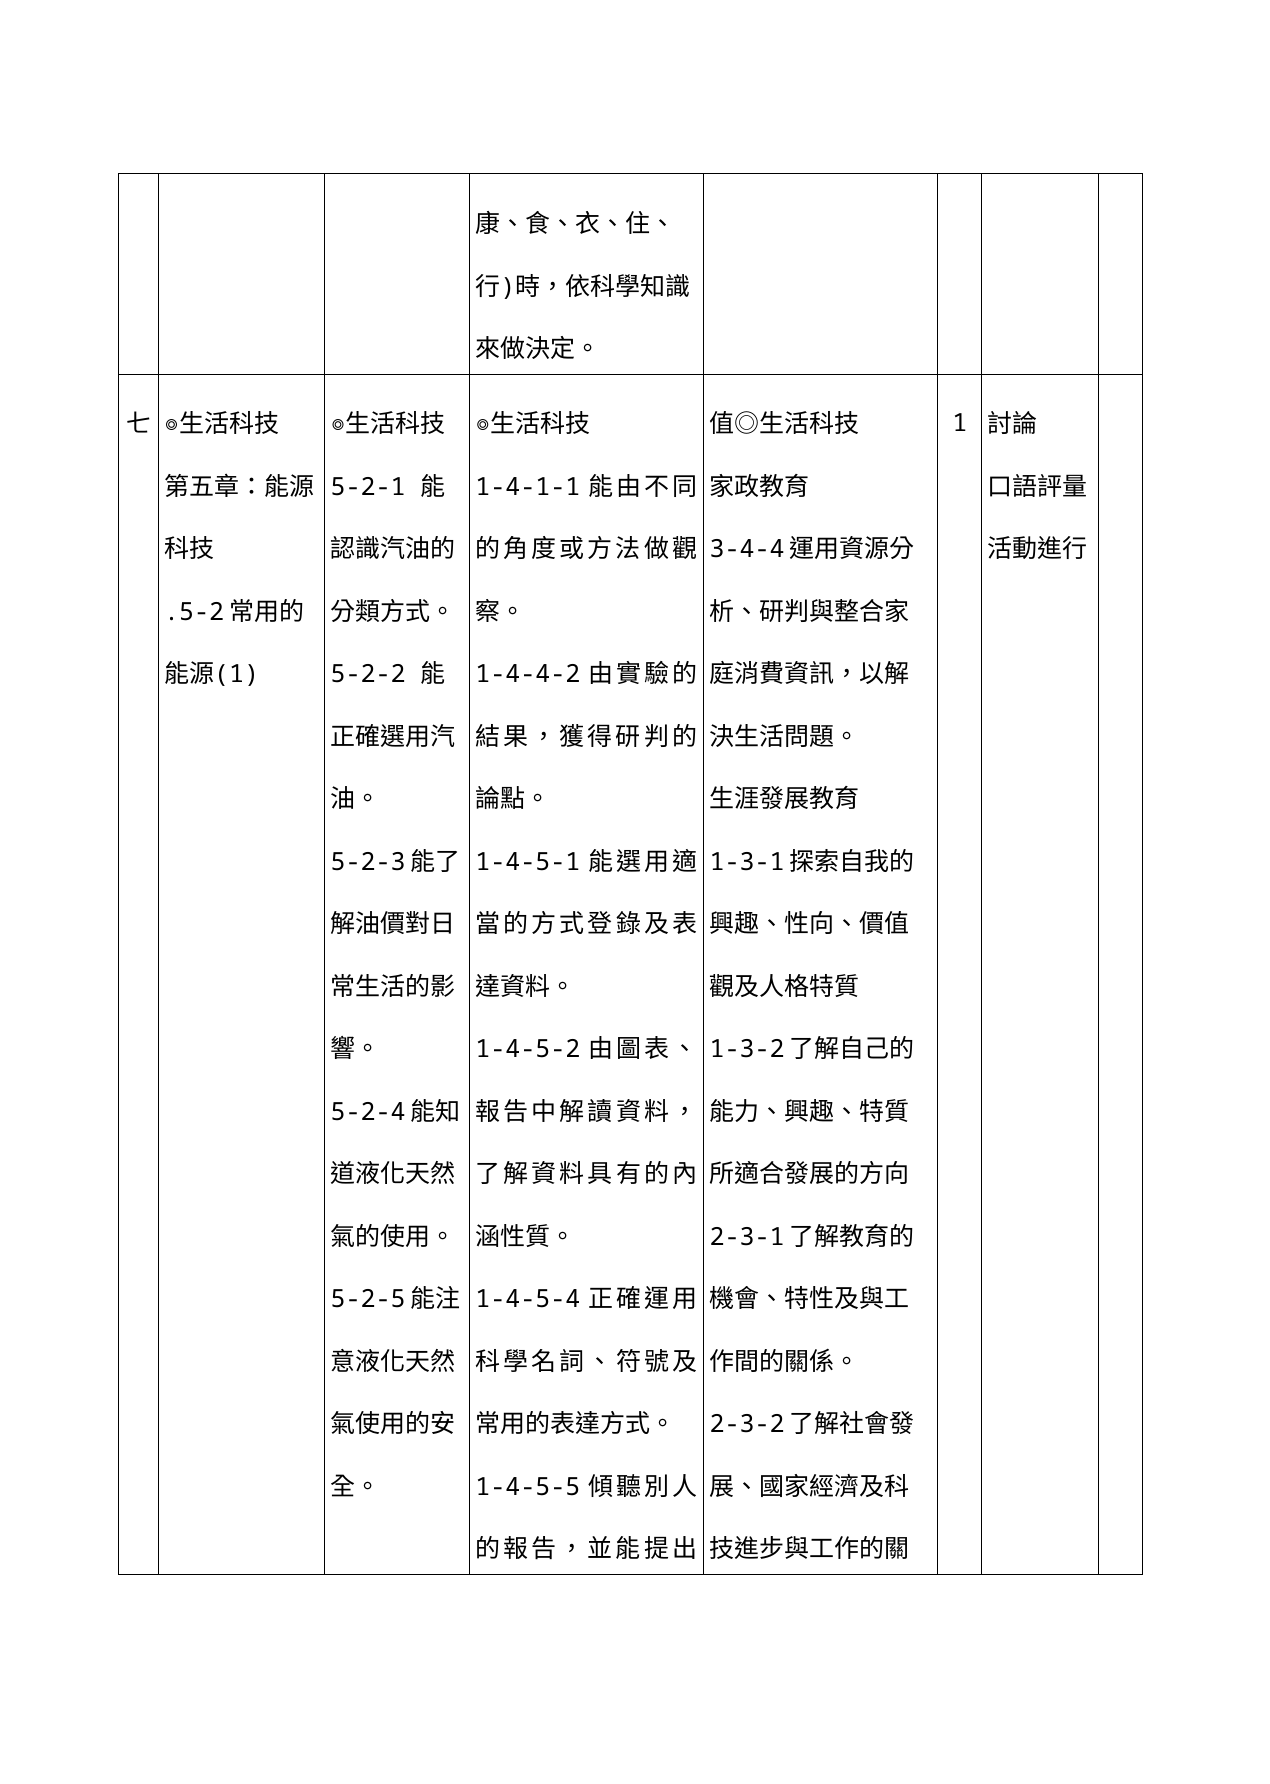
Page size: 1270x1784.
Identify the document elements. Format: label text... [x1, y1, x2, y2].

table_cell ◎生活科技 1-4-1-1能由不同的角度或方法做觀察。 1-4-4-2由實驗的結果，獲得研判的論點。 1-4-5-1能選用適當的方式登錄及表達資料。 1-4-5-2由圖表、報告中解讀資料，了解資料具有的內涵性質。 1-4-5-4正確運用科學名詞、符號及常用的表達方式。 1-4-5-5傾聽別人的報告，並能提出 [470, 375, 703, 1574]
table_cell [1099, 375, 1142, 1574]
table_cell 討論 口語評量 活動進行 [982, 375, 1098, 1574]
table_cell [938, 174, 981, 373]
table_cell 1 [938, 375, 981, 1574]
table_cell ◎生活科技 第五章：能源科技 ․5-2常用的能源(1) [159, 375, 324, 1574]
table_cell ◎生活科技 5-2-1 能認識汽油的分類方式。 5-2-2 能正確選用汽油。 5-2-3能了解油價對日常生活的影響。 5-2-4能知道液化天然氣的使用。 5-2-5能注意液化天然氣使用的安全。 [325, 375, 469, 1574]
table_cell 值◎生活科技 家政教育 3-4-4運用資源分析、研判與整合家庭消費資訊，以解決生活問題。 生涯發展教育 1-3-1探索自我的興趣、性向、價值觀及人格特質 1-3-2了解自己的能力、興趣、特質所適合發展的方向 2-3-1了解教育的機會、特性及與工作間的關係。 2-3-2了解社會發展、國家經濟及科技進步與工作的關 [704, 375, 937, 1574]
table_cell [1099, 174, 1142, 373]
table_cell [159, 174, 324, 373]
table_cell [982, 174, 1098, 373]
table_cell 康、食、衣、住、行)時，依科學知識來做決定。 [470, 174, 703, 373]
table_cell 七 [119, 375, 158, 1574]
table_cell [119, 174, 158, 373]
table_cell [325, 174, 469, 373]
table_cell [704, 174, 937, 373]
